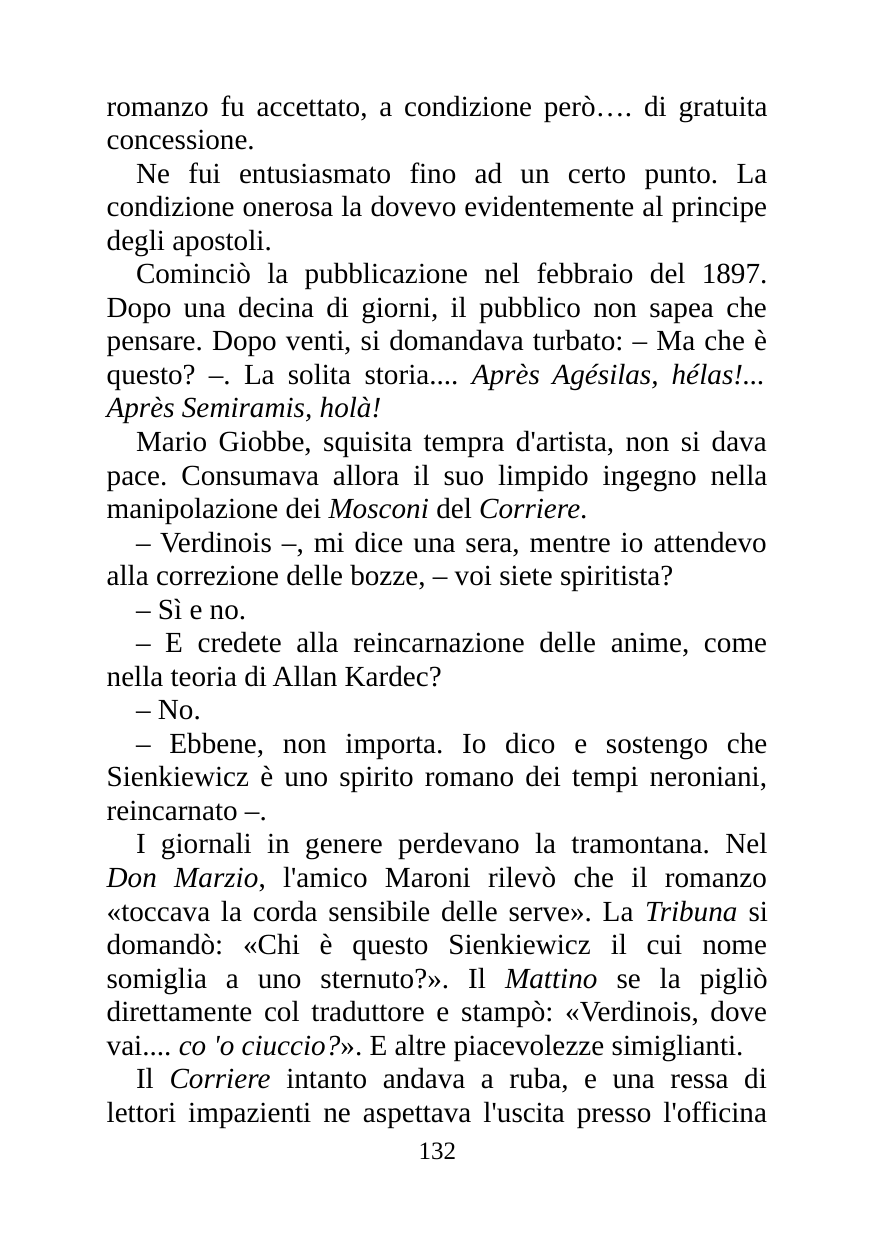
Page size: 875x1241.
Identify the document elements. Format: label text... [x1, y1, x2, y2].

text – Sì e no. [106, 592, 768, 625]
text Il Corriere intanto andava a ruba, e una ressa di lettori impazienti ne aspettava l'uscita presso l'officina [106, 1061, 768, 1128]
text Mario Giobbe, squisita tempra d'artista, non si dava pace. Consumava allora il suo limpido ingegno nella manipolazione dei Mosconi del Corriere. [106, 424, 768, 525]
text I giornali in genere perdevano la tramontana. Nel Don Marzio, l'amico Maroni rilevò che il romanzo «toccava la corda sensibile delle serve». La Tribuna si domandò: «Chi è questo Sienkiewicz il cui nome somiglia a uno sternuto?». Il Mattino se la pigliò direttamente col traduttore e stampò: «Verdinois, dove vai.... co 'o ciuccio?». E altre piacevolezze simiglianti. [106, 827, 768, 1061]
text romanzo fu accettato, a condizione però…. di gratuita concessione. [106, 89, 768, 156]
text Ne fui entusiasmato fino ad un certo punto. La condizione onerosa la dovevo evidentemente al principe degli apostoli. [106, 156, 768, 256]
text – Verdinois –, mi dice una sera, mentre io attendevo alla correzione delle bozze, – voi siete spiritista? [106, 525, 768, 592]
text – No. [106, 692, 768, 726]
text Cominciò la pubblicazione nel febbraio del 1897. Dopo una decina di giorni, il pubblico non sapea che pensare. Dopo venti, si domandava turbato: – Ma che è questo? –. La solita storia.... Après Agésilas, hélas!... Après Semiramis, holà! [106, 256, 768, 424]
text – Ebbene, non importa. Io dico e sostengo che Sienkiewicz è uno spirito romano dei tempi neroniani, reincarnato –. [106, 726, 768, 827]
text – E credete alla reincarnazione delle anime, come nella teoria di Allan Kardec? [106, 625, 768, 692]
